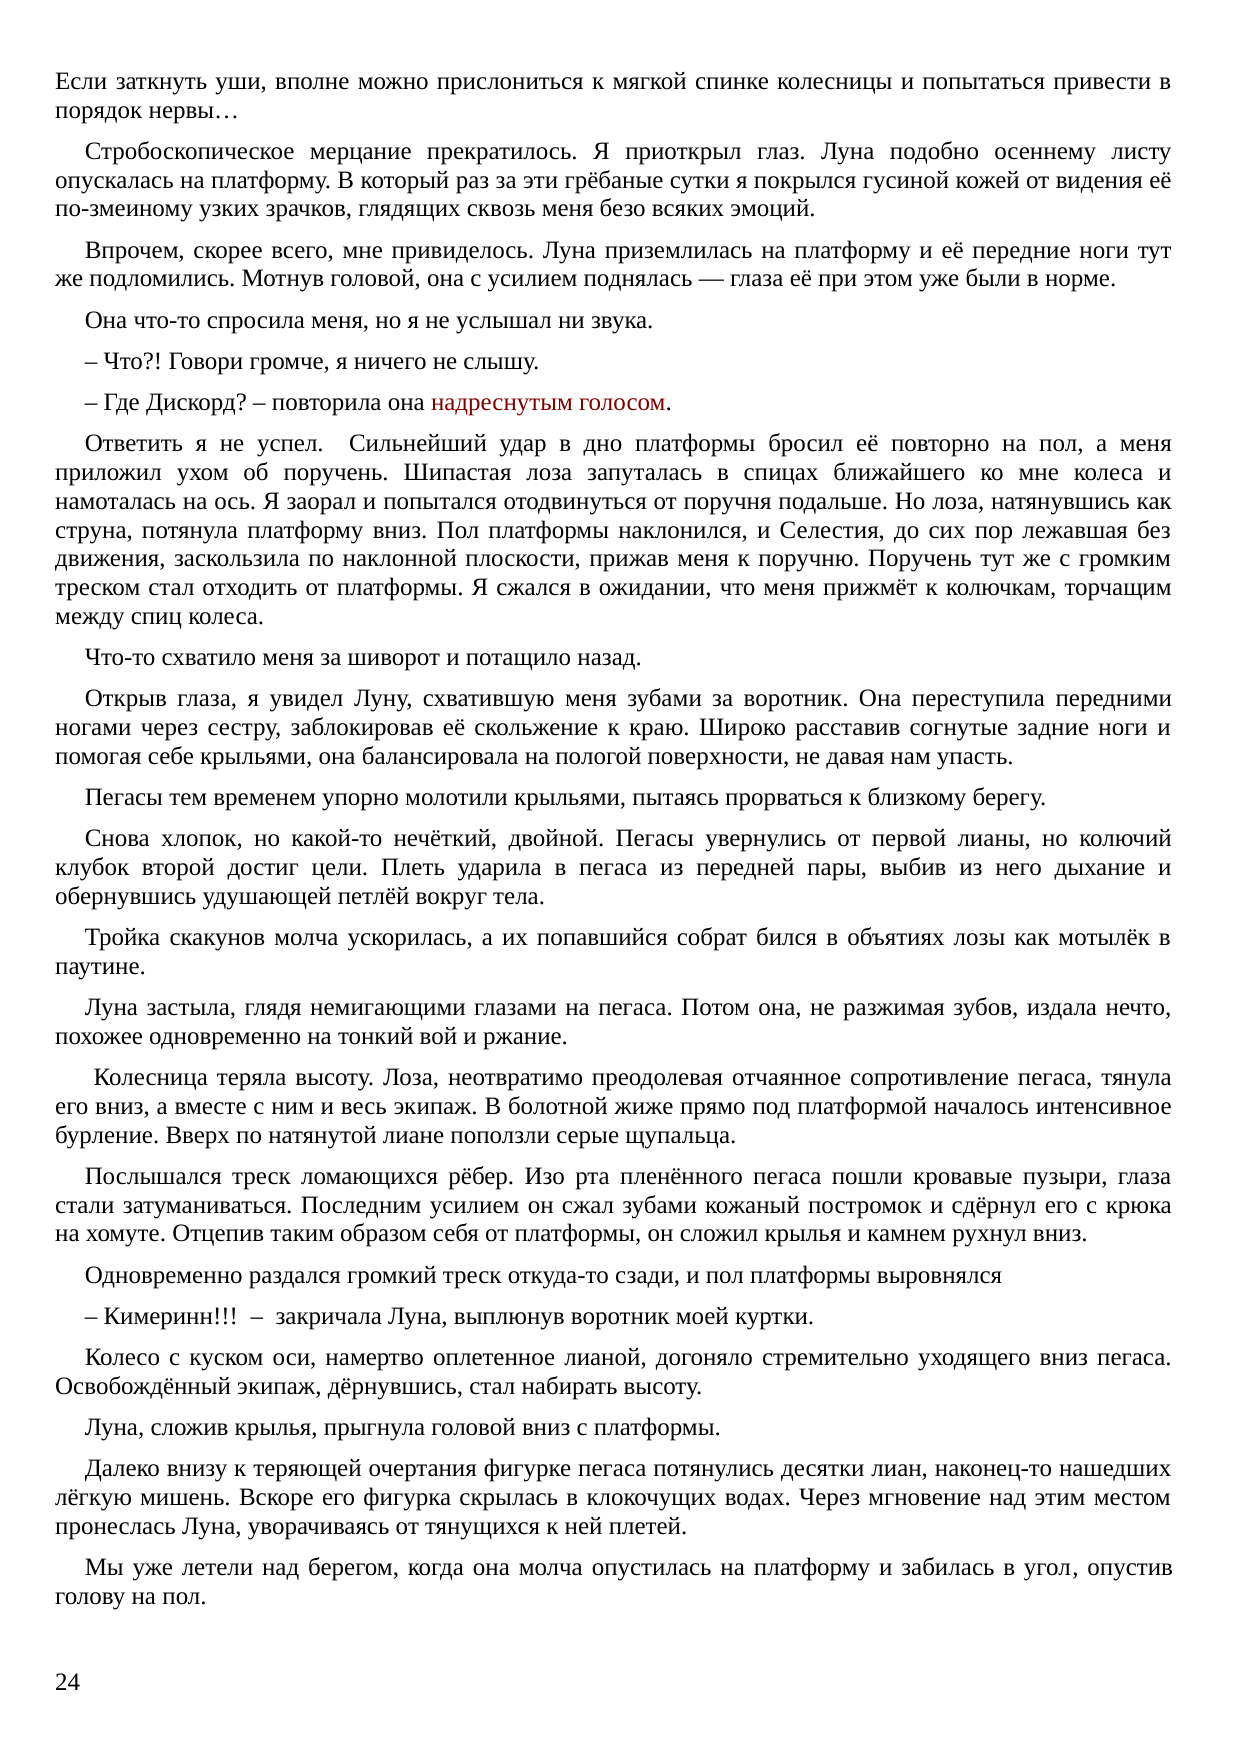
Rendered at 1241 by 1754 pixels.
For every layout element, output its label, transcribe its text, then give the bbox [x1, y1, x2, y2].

text Послышался треск ломающихся рёбер. Изо рта пленённого пегаса пошли кровавые пузыри, глаза стали затуманиваться. Последним усилием он сжал зубами кожаный постромок и сдёрнул его с крюка на хомуте. Отцепив таким образом себя от платформы, он сложил крылья и камнем рухнул вниз. [55, 1161, 1173, 1247]
text Пегасы тем временем упорно молотили крыльями, пытаясь прорваться к близкому берегу. [55, 782, 1173, 811]
text – Где Дискорд? – повторила она надреснутым голосом. [55, 387, 1173, 416]
text – Что?! Говори громче, я ничего не слышу. [55, 346, 1173, 375]
text Луна, сложив крылья, прыгнула головой вниз с платформы. [55, 1412, 1173, 1441]
text Снова хлопок, но какой-то нечёткий, двойной. Пегасы увернулись от первой лианы, но колючий клубок второй достиг цели. Плеть ударила в пегаса из передней пары, выбив из него дыхание и обернувшись удушающей петлёй вокруг тела. [55, 823, 1173, 910]
text Тройка скакунов молча ускорилась, а их попавшийся собрат бился в объятиях лозы как мотылёк в паутине. [55, 922, 1173, 980]
text Луна застыла, глядя немигающими глазами на пегаса. Потом она, не разжимая зубов, издала нечто, похожее одновременно на тонкий вой и ржание. [55, 992, 1173, 1050]
text Ответить я не успел. Сильнейший удар в дно платформы бросил её повторно на пол, а меня приложил ухом об поручень. Шипастая лоза запуталась в спицах ближайшего ко мне колеса и намоталась на ось. Я заорал и попытался отодвинуться от поручня подальше. Но лоза, натянувшись как струна, потянула платформу вниз. Пол платформы наклонился, и Селестия, до сих пор лежавшая без движения, заскользила по наклонной плоскости, прижав меня к поручню. Поручень тут же с громким треском стал отходить от платформы. Я сжался в ожидании, что меня прижмёт к колючкам, торчащим между спиц колеса. [55, 428, 1173, 630]
text Одновременно раздался громкий треск откуда-то сзади, и пол платформы выровнялся [55, 1260, 1173, 1288]
text Что-то схватило меня за шиворот и потащило назад. [55, 642, 1173, 671]
text Открыв глаза, я увидел Луну, схватившую меня зубами за воротник. Она переступила передними ногами через сестру, заблокировав её скольжение к краю. Широко расставив согнутые задние ноги и помогая себе крыльями, она балансировала на пологой поверхности, не давая нам упасть. [55, 683, 1173, 770]
text Стробоскопическое мерцание прекратилось. Я приоткрыл глаз. Луна подобно осеннему листу опускалась на платформу. В который раз за эти грёбаные сутки я покрылся гусиной кожей от видения её по-змеиному узких зрачков, глядящих сквозь меня безо всяких эмоций. [55, 136, 1173, 222]
text Далеко внизу к теряющей очертания фигурке пегаса потянулись десятки лиан, наконец-то нашедших лёгкую мишень. Вскоре его фигурка скрылась в клокочущих водах. Через мгновение над этим местом пронеслась Луна, уворачиваясь от тянущихся к ней плетей. [55, 1453, 1173, 1540]
text Колесо с куском оси, намертво оплетенное лианой, догоняло стремительно уходящего вниз пегаса. Освобождённый экипаж, дёрнувшись, стал набирать высоту. [55, 1342, 1173, 1400]
text – Кимеринн!!! – закричала Луна, выплюнув воротник моей куртки. [55, 1301, 1173, 1330]
text Она что-то спросила меня, но я не услышал ни звука. [55, 305, 1173, 333]
text Впрочем, скорее всего, мне привиделось. Луна приземлилась на платформу и её передние ноги тут же подломились. Мотнув головой, она с усилием поднялась — глаза её при этом уже были в норме. [55, 235, 1173, 292]
text Если заткнуть уши, вполне можно прислониться к мягкой спинке колесницы и попытаться привести в порядок нервы… [55, 66, 1173, 123]
text Колесница теряла высоту. Лоза, неотвратимо преодолевая отчаянное сопротивление пегаса, тянула его вниз, а вместе с ним и весь экипаж. В болотной жиже прямо под платформой началось интенсивное бурление. Вверх по натянутой лиане поползли серые щупальца. [55, 1062, 1173, 1148]
text Мы уже летели над берегом, когда она молча опустилась на платформу и забилась в угол, опустив голову на пол. [55, 1552, 1173, 1610]
